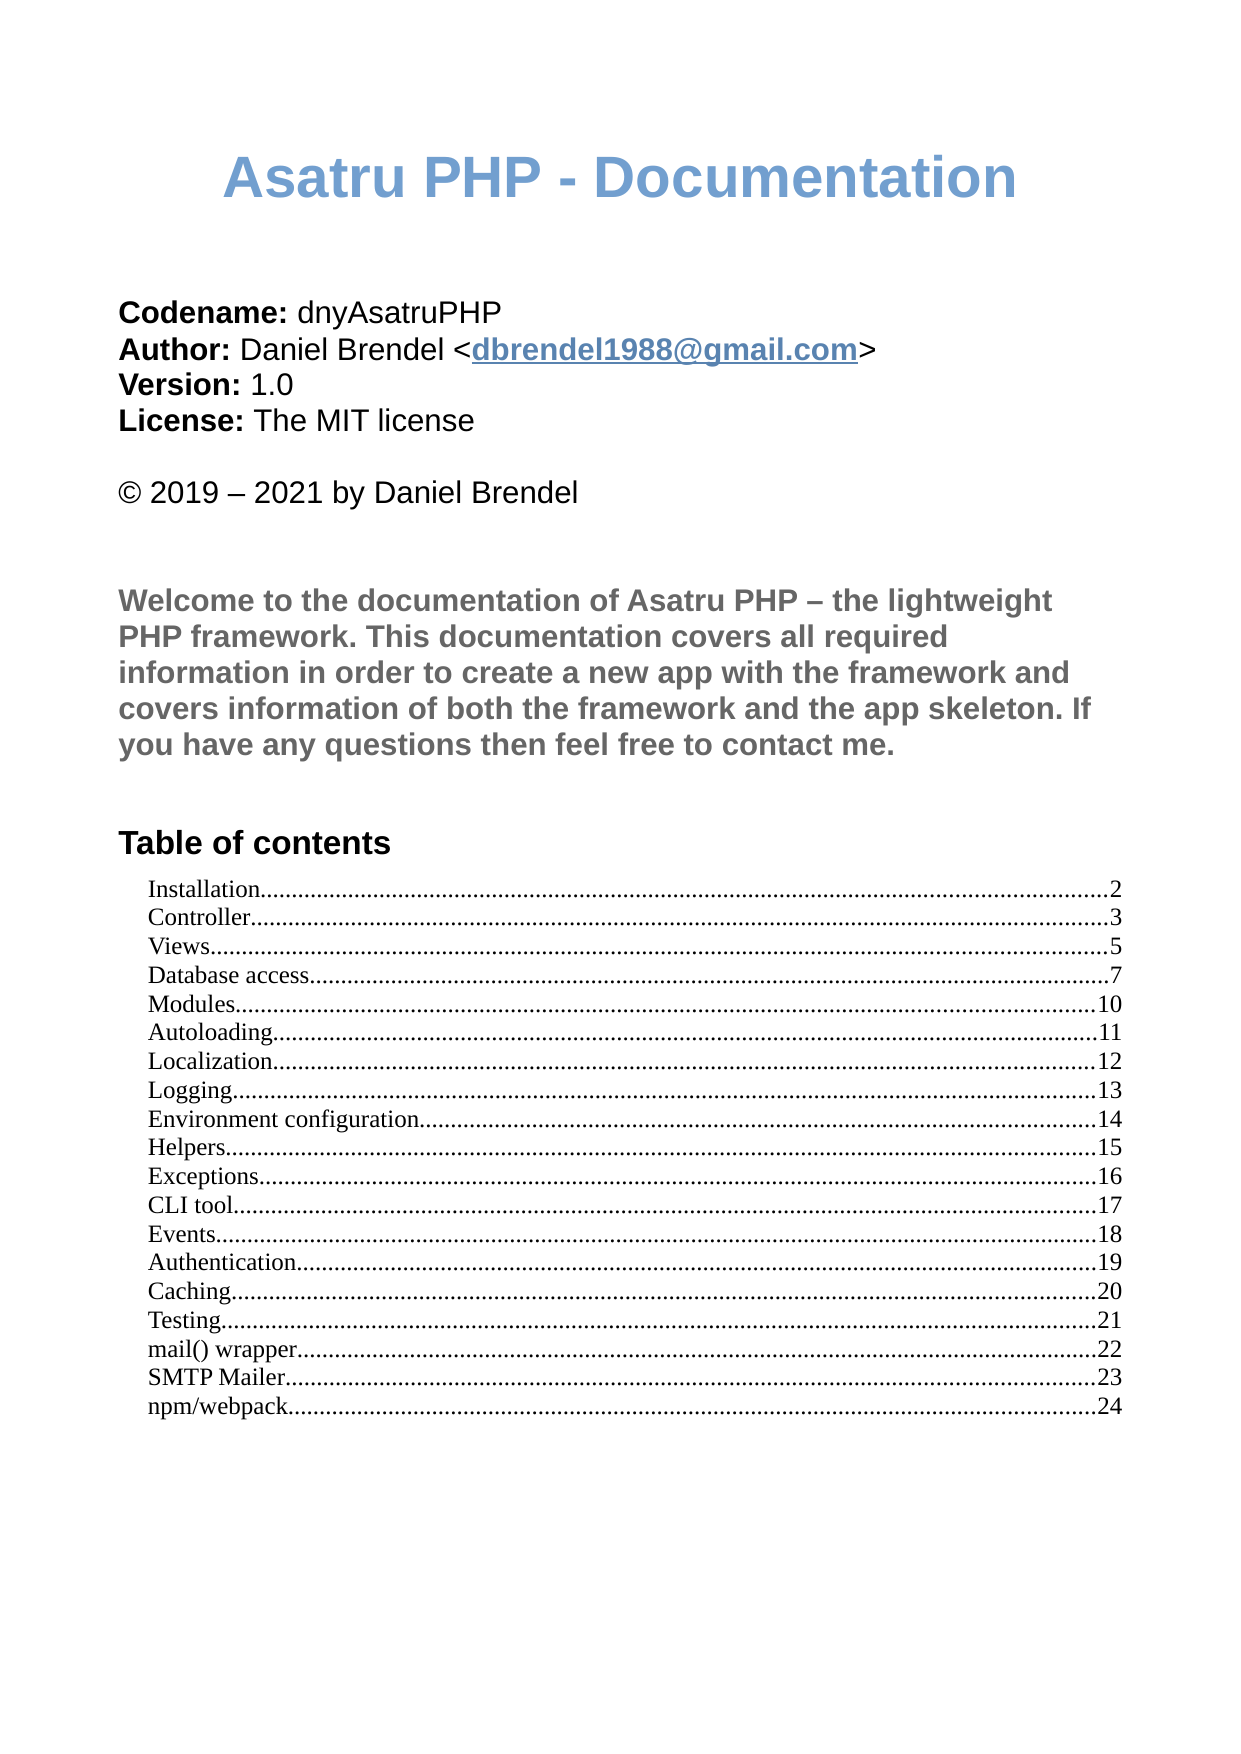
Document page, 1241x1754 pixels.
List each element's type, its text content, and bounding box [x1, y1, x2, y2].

text npm/webpack 24 [148, 1391, 1122, 1420]
text Database access 7 [148, 960, 1122, 989]
text CLI tool 17 [148, 1190, 1122, 1219]
text Events 18 [148, 1219, 1122, 1247]
text Author: Daniel Brendel <dbrendel1988@gmail.com> [118, 331, 1122, 366]
title Asatru PHP - Documentation [118, 143, 1122, 210]
text SMTP Mailer 23 [148, 1362, 1122, 1391]
text mail() wrapper 22 [148, 1334, 1122, 1362]
text Modules 10 [148, 989, 1122, 1017]
text Installation 2 [148, 874, 1122, 902]
text Controller 3 [148, 902, 1122, 931]
subtitle Table of contents [118, 823, 1122, 861]
text Testing 21 [148, 1305, 1122, 1334]
text Environment configuration 14 [148, 1104, 1122, 1132]
text Welcome to the documentation of Asatru PHP – the lightweight PHP framework. This documentation covers all required information in order to create a new app with the framework and covers information of both the framework and the app skeleton. If you have any questions then feel free to contact me. [118, 582, 1122, 762]
text © 2019 – 2021 by Daniel Brendel [118, 474, 1122, 510]
text Logging 13 [148, 1075, 1122, 1104]
text Autoloading 11 [148, 1017, 1122, 1046]
text Views 5 [148, 931, 1122, 960]
text Exceptions 16 [148, 1161, 1122, 1190]
text Version: 1.0 [118, 366, 1122, 402]
text Localization 12 [148, 1046, 1122, 1075]
text Codename: dnyAsatruPHP [118, 294, 1122, 331]
text Authentication 19 [148, 1247, 1122, 1276]
text Caching 20 [148, 1276, 1122, 1305]
text Helpers 15 [148, 1132, 1122, 1161]
text License: The MIT license [118, 402, 1122, 438]
